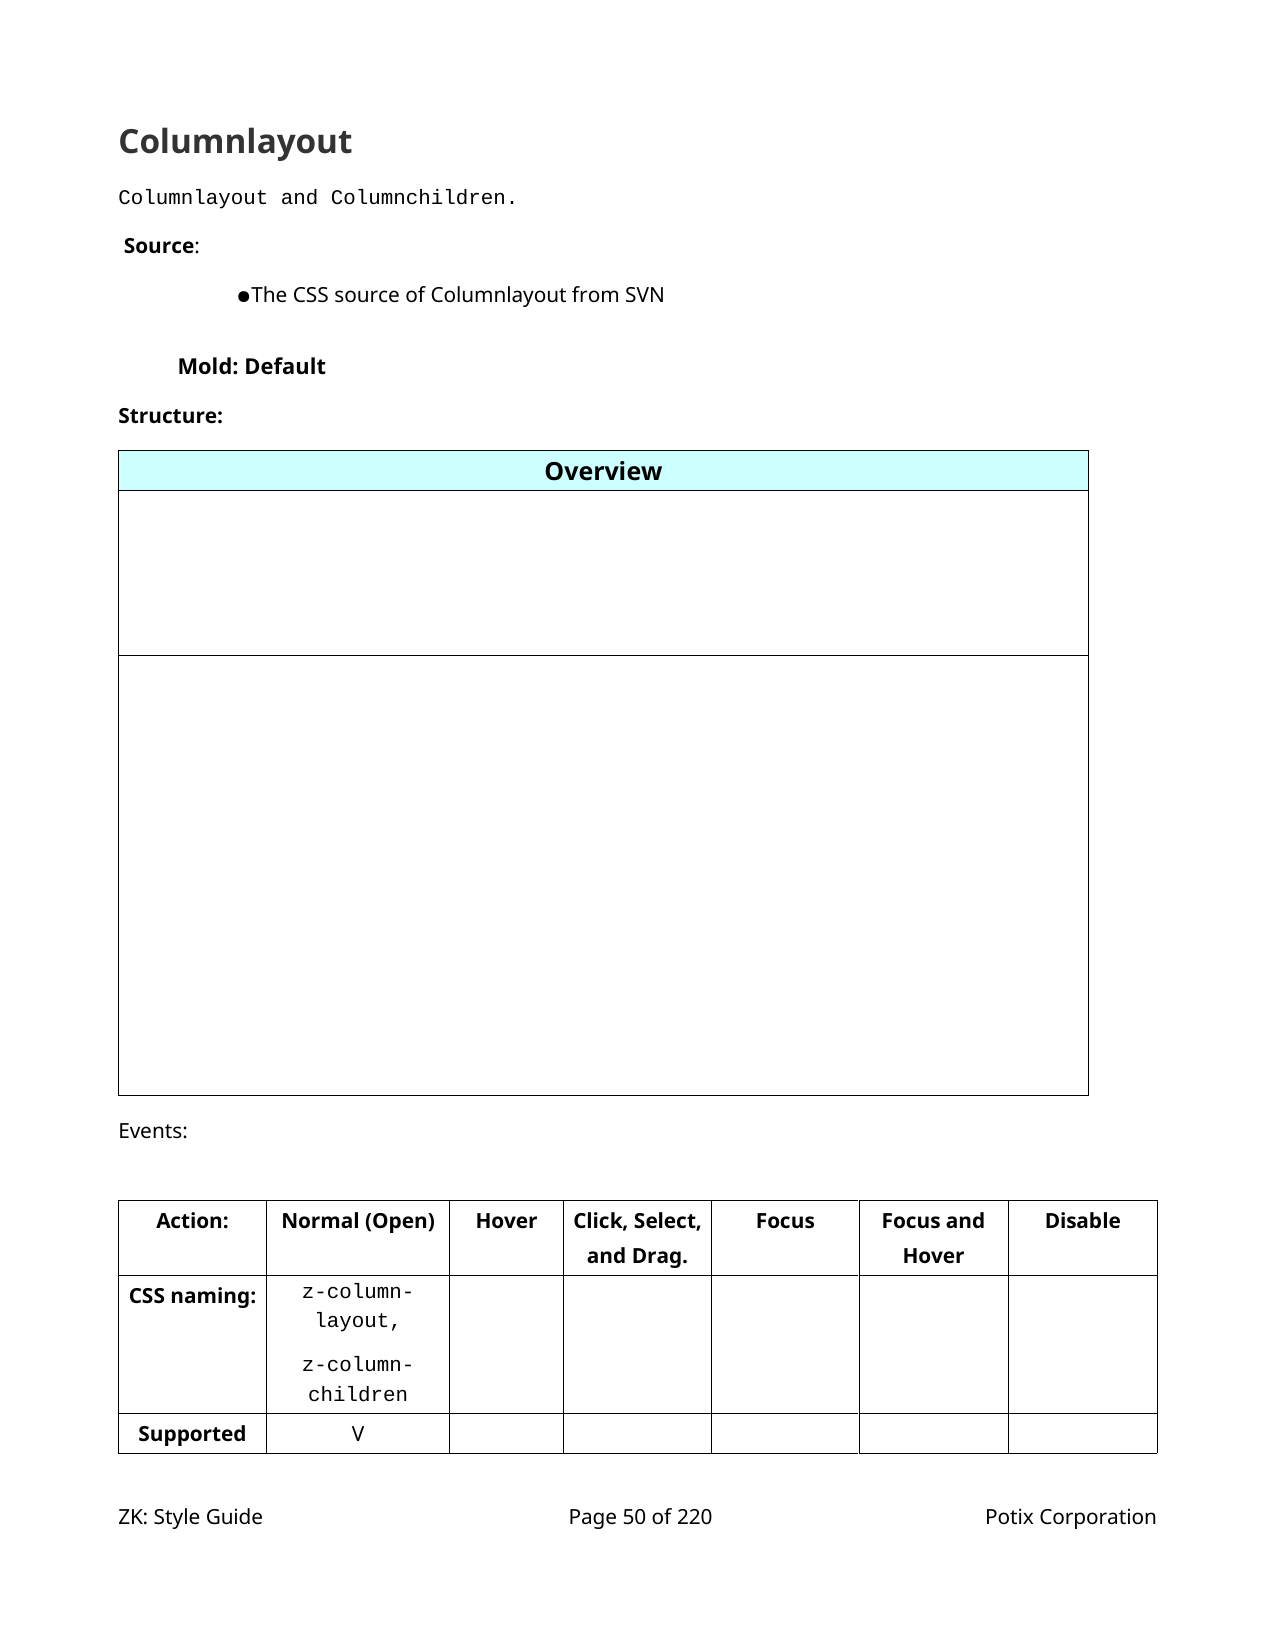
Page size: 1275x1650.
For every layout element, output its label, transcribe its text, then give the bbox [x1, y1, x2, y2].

text Events: [118, 1116, 1157, 1179]
table_cell [119, 656, 1088, 1095]
table_header Focus and Hover [860, 1201, 1008, 1275]
text Source: [118, 231, 1157, 259]
subtitle Mold: Default [177, 351, 1157, 381]
table_cell [860, 1414, 1008, 1453]
table_cell [860, 1276, 1008, 1413]
table_cell [450, 1414, 563, 1453]
table_header Focus [712, 1201, 858, 1275]
table_cell [564, 1276, 711, 1413]
table_cell [1009, 1276, 1157, 1413]
table_header Hover [450, 1201, 563, 1275]
text Columnlayout and Columnchildren. [118, 187, 1157, 211]
table_header Overview [119, 451, 1088, 490]
table_cell [1009, 1414, 1157, 1453]
table_cell CSS naming: [119, 1276, 266, 1413]
table_header Normal (Open) [267, 1201, 449, 1275]
table_header Click, Select, and Drag. [564, 1201, 711, 1275]
text Structure: [118, 401, 1157, 429]
table_cell Supported [119, 1414, 266, 1453]
subtitle Columnlayout [118, 118, 1157, 163]
table_cell [712, 1276, 858, 1413]
table_header Action: [119, 1201, 266, 1275]
table_cell [712, 1414, 858, 1453]
table_cell V [267, 1414, 449, 1453]
table_cell [450, 1276, 563, 1413]
table_header Disable [1009, 1201, 1157, 1275]
table_cell z-column-layout, z-column-children [267, 1276, 449, 1413]
table_cell [119, 491, 1088, 655]
table_cell [564, 1414, 711, 1453]
list The CSS source of Columnlayout from SVN [236, 280, 1157, 308]
